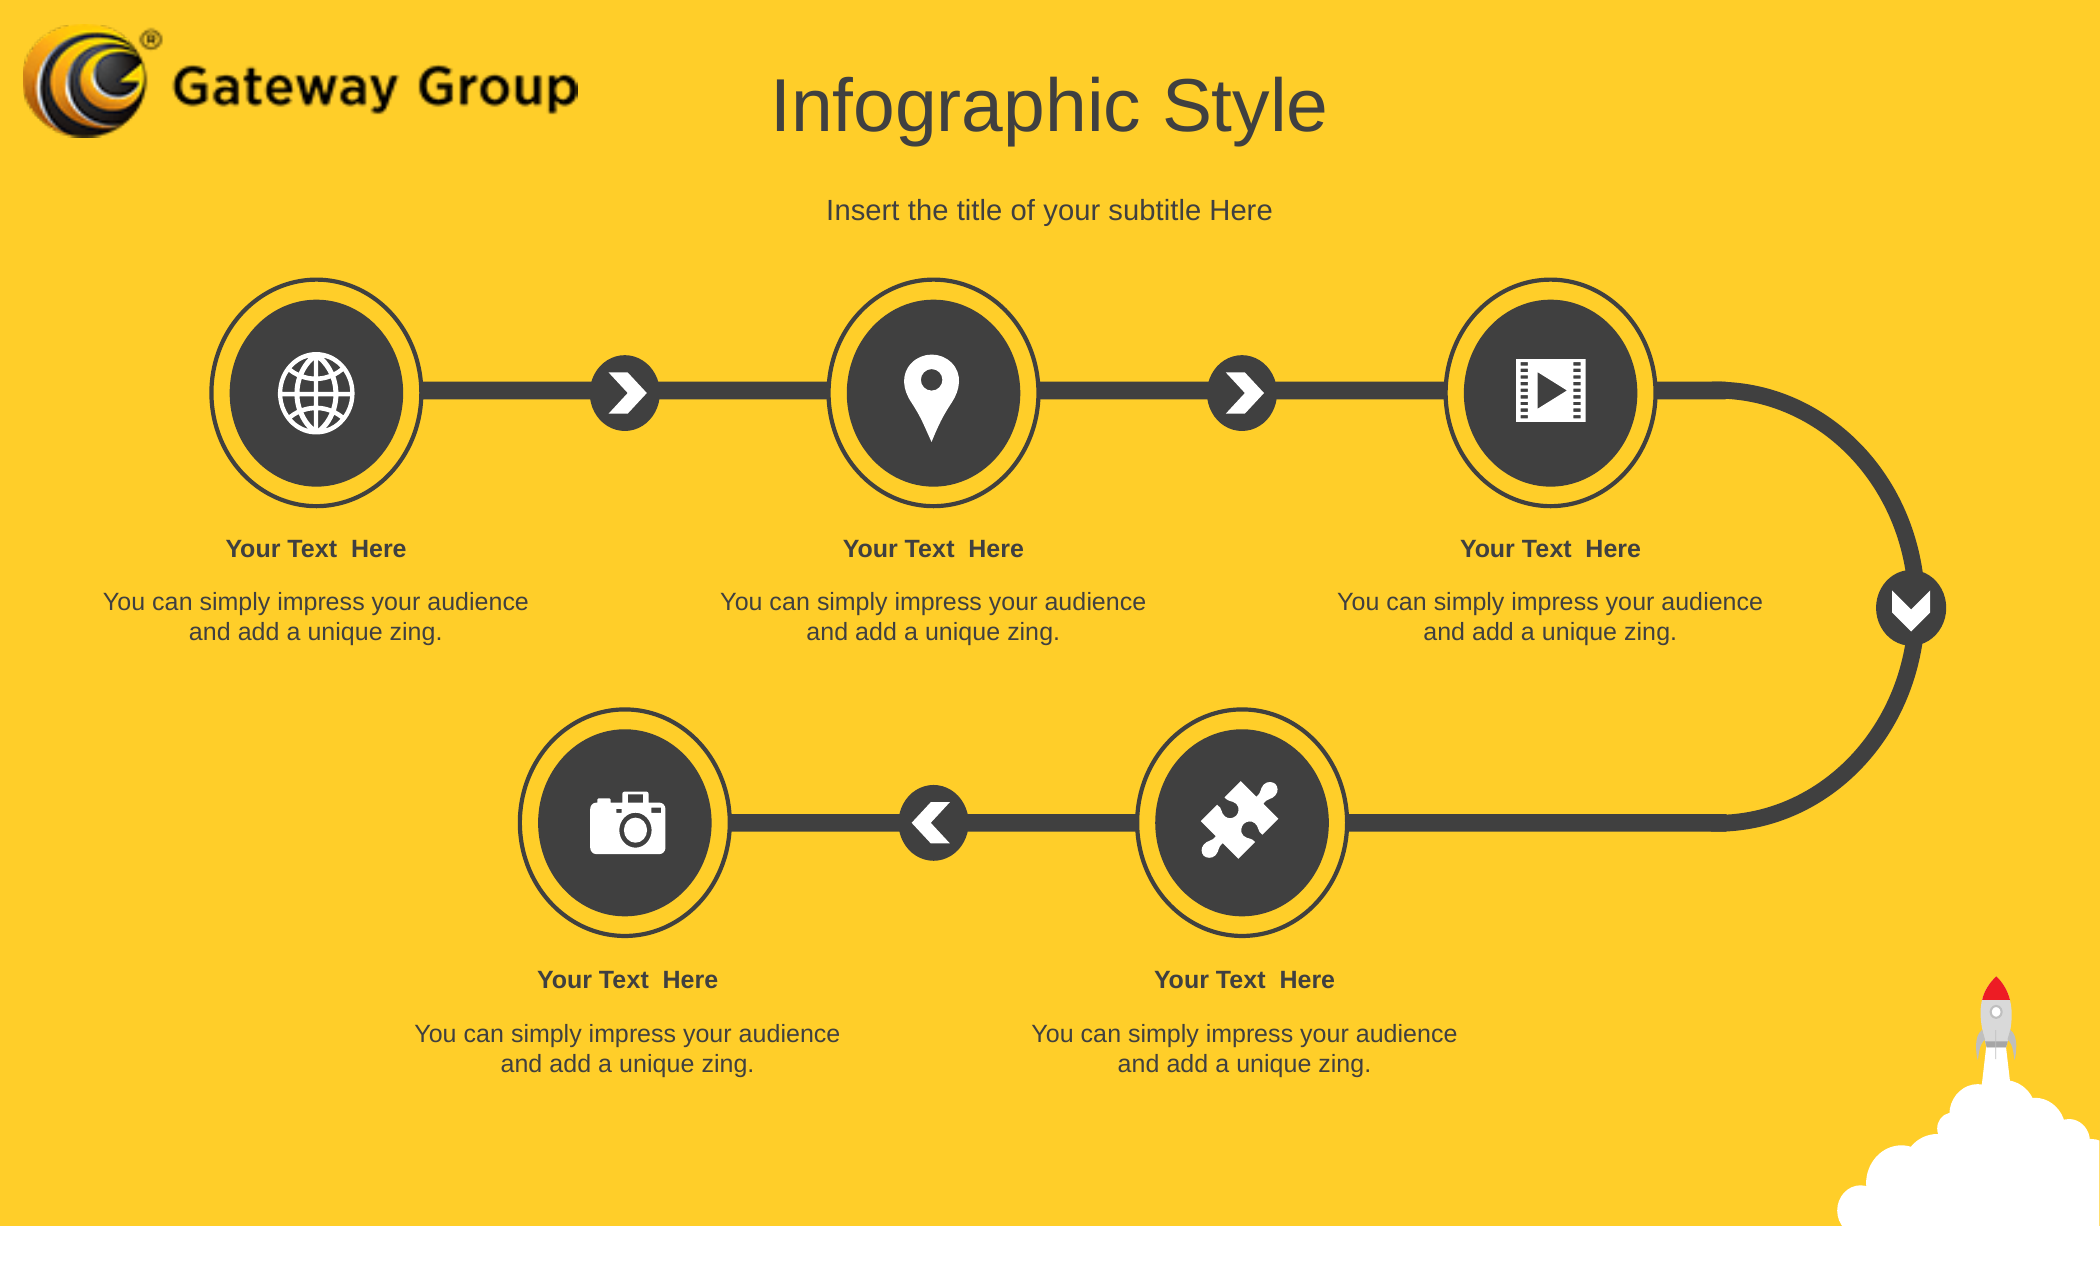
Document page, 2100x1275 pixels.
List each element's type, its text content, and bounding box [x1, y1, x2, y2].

text_box Your Text Here [701, 524, 1167, 570]
text_box You can simply impress your audience and add a unique zing. [83, 578, 549, 654]
picture [23, 24, 578, 138]
text_box Your Text Here [83, 524, 549, 570]
text_box Your Text Here [1318, 524, 1783, 570]
text_box Infographic Style [0, 30, 2100, 172]
text_box You can simply impress your audience and add a unique zing. [1012, 1010, 1478, 1085]
text_box [211, 279, 1947, 936]
text_box You can simply impress your audience and add a unique zing. [701, 578, 1167, 654]
text_box Your Text Here [395, 956, 861, 1002]
text_box Your Text Here [1012, 956, 1478, 1002]
text_box Insert the title of your subtitle Here [0, 172, 2100, 245]
text_box You can simply impress your audience and add a unique zing. [395, 1010, 861, 1085]
text_box You can simply impress your audience and add a unique zing. [1318, 578, 1783, 654]
